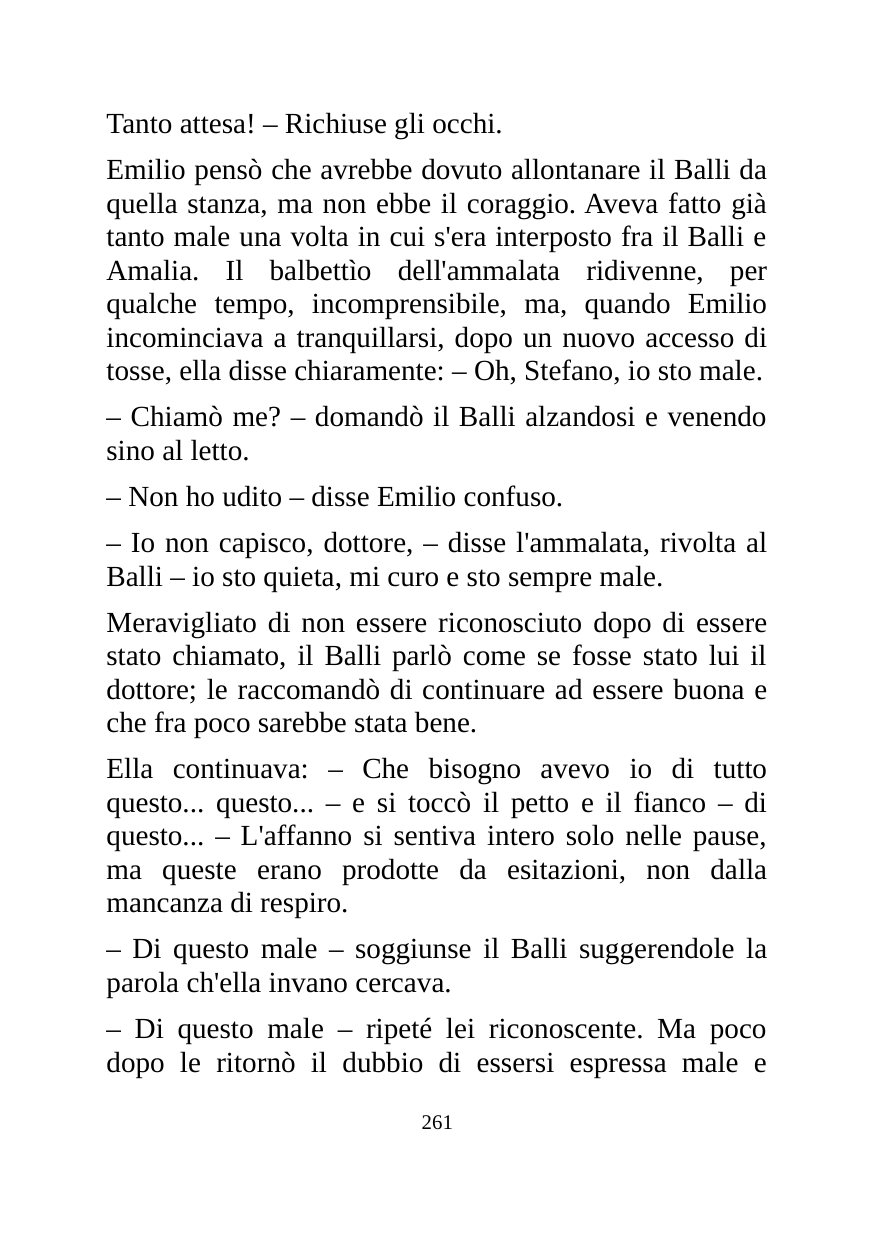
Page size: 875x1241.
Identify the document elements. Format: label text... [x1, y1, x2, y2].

text – Io non capisco, dottore, – disse l'ammalata, rivolta al Balli – io sto quieta, mi curo e sto sempre male. [106, 525, 768, 592]
text – Di questo male – soggiunse il Balli suggerendole la parola ch'ella invano cercava. [106, 932, 768, 999]
text Ella continuava: – Che bisogno avevo io di tutto questo... questo... – e si toccò il petto e il fianco – di questo... – L'affanno si sentiva intero solo nelle pause, ma queste erano prodotte da esitazioni, non dalla mancanza di respiro. [106, 751, 768, 919]
text – Chiamò me? – domandò il Balli alzandosi e venendo sino al letto. [106, 399, 768, 467]
text – Di questo male – ripeté lei riconoscente. Ma poco dopo le ritornò il dubbio di essersi espressa male e [106, 1011, 768, 1078]
text Meravigliato di non essere riconosciuto dopo di essere stato chiamato, il Balli parlò come se fosse stato lui il dottore; le raccomandò di continuare ad essere buona e che fra poco sarebbe stata bene. [106, 605, 768, 739]
text Emilio pensò che avrebbe dovuto allontanare il Balli da quella stanza, ma non ebbe il coraggio. Aveva fatto già tanto male una volta in cui s'era interposto fra il Balli e Amalia. Il balbettìo dell'ammalata ridivenne, per qualche tempo, incomprensibile, ma, quando Emilio incominciava a tranquillarsi, dopo un nuovo accesso di tosse, ella disse chiaramente: – Oh, Stefano, io sto male. [106, 152, 768, 387]
text – Non ho udito – disse Emilio confuso. [106, 479, 768, 513]
text Tanto attesa! – Richiuse gli occhi. [106, 106, 768, 140]
